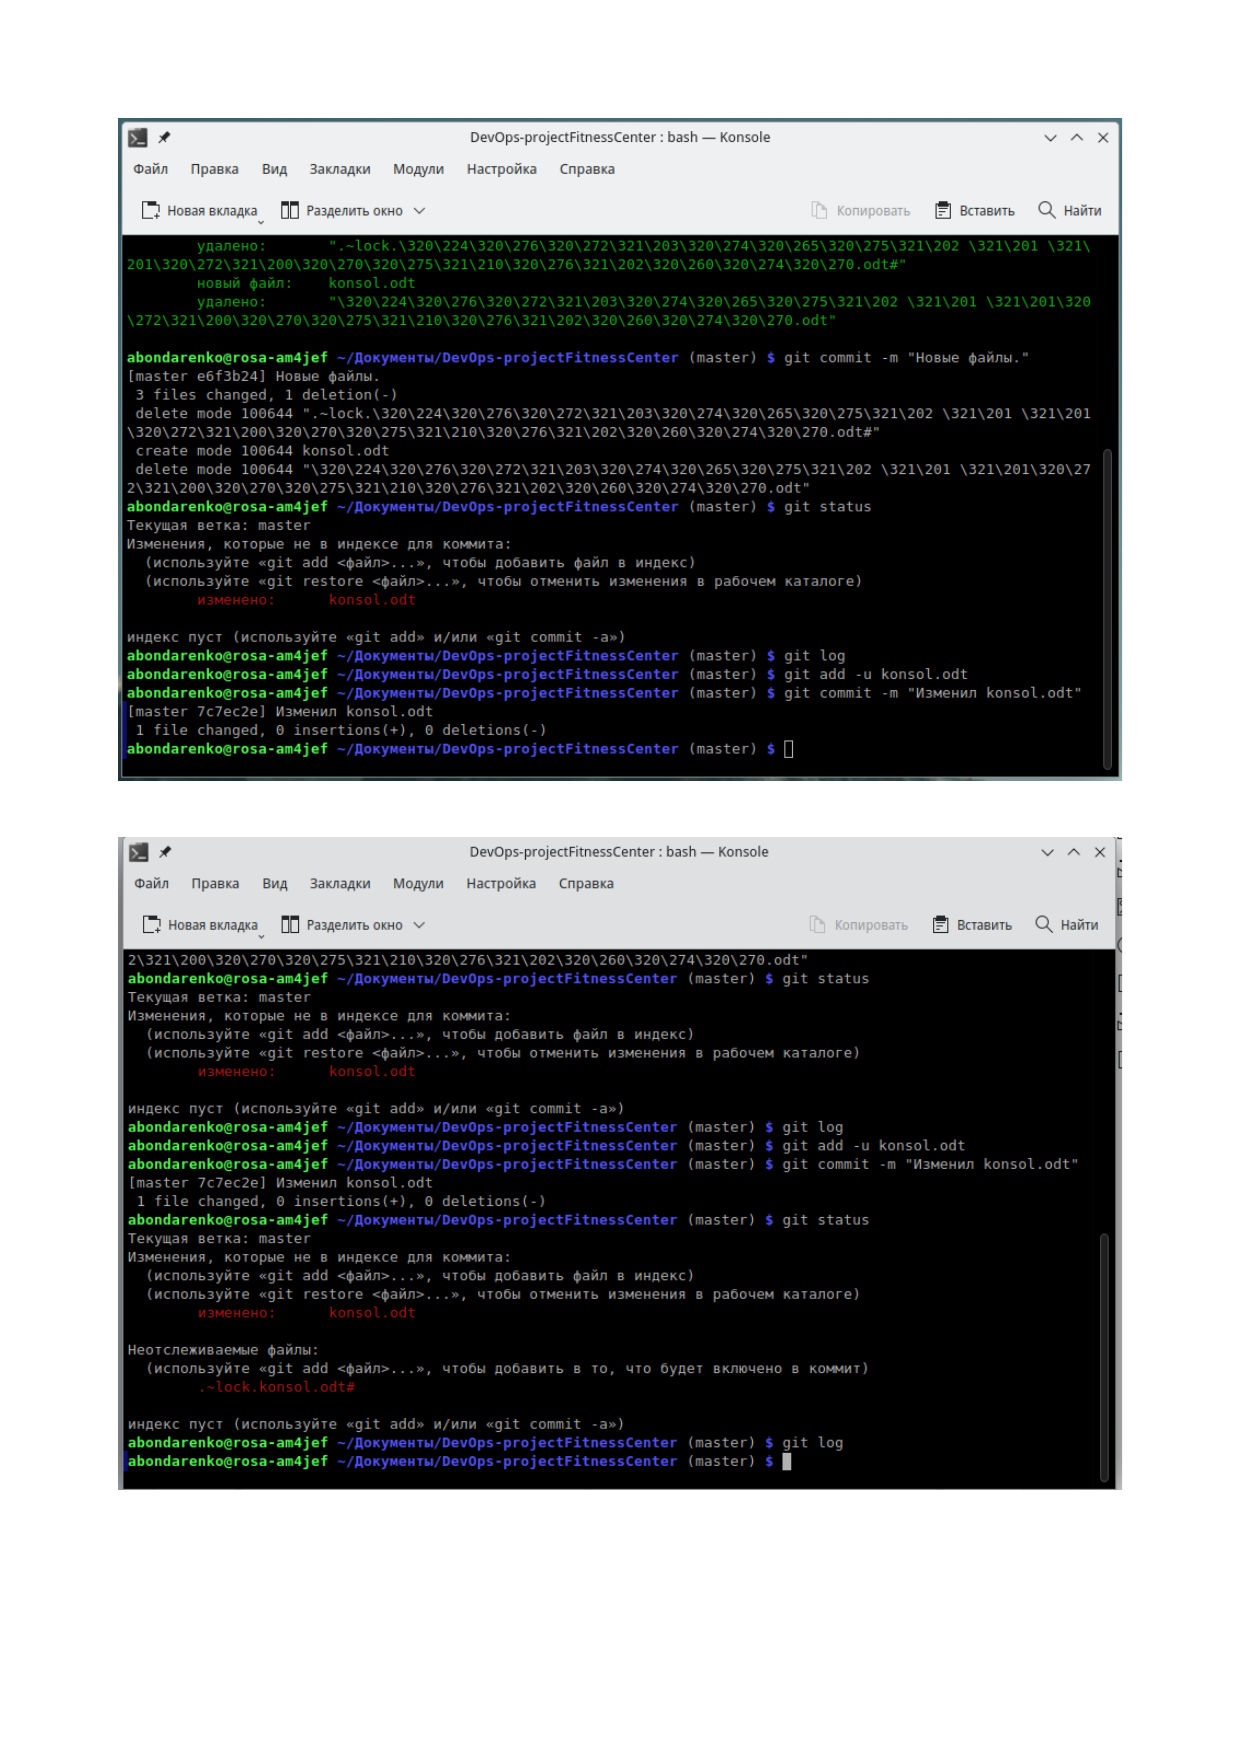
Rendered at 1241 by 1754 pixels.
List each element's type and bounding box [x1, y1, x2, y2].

picture [118, 837, 1123, 1490]
picture [118, 118, 1123, 781]
